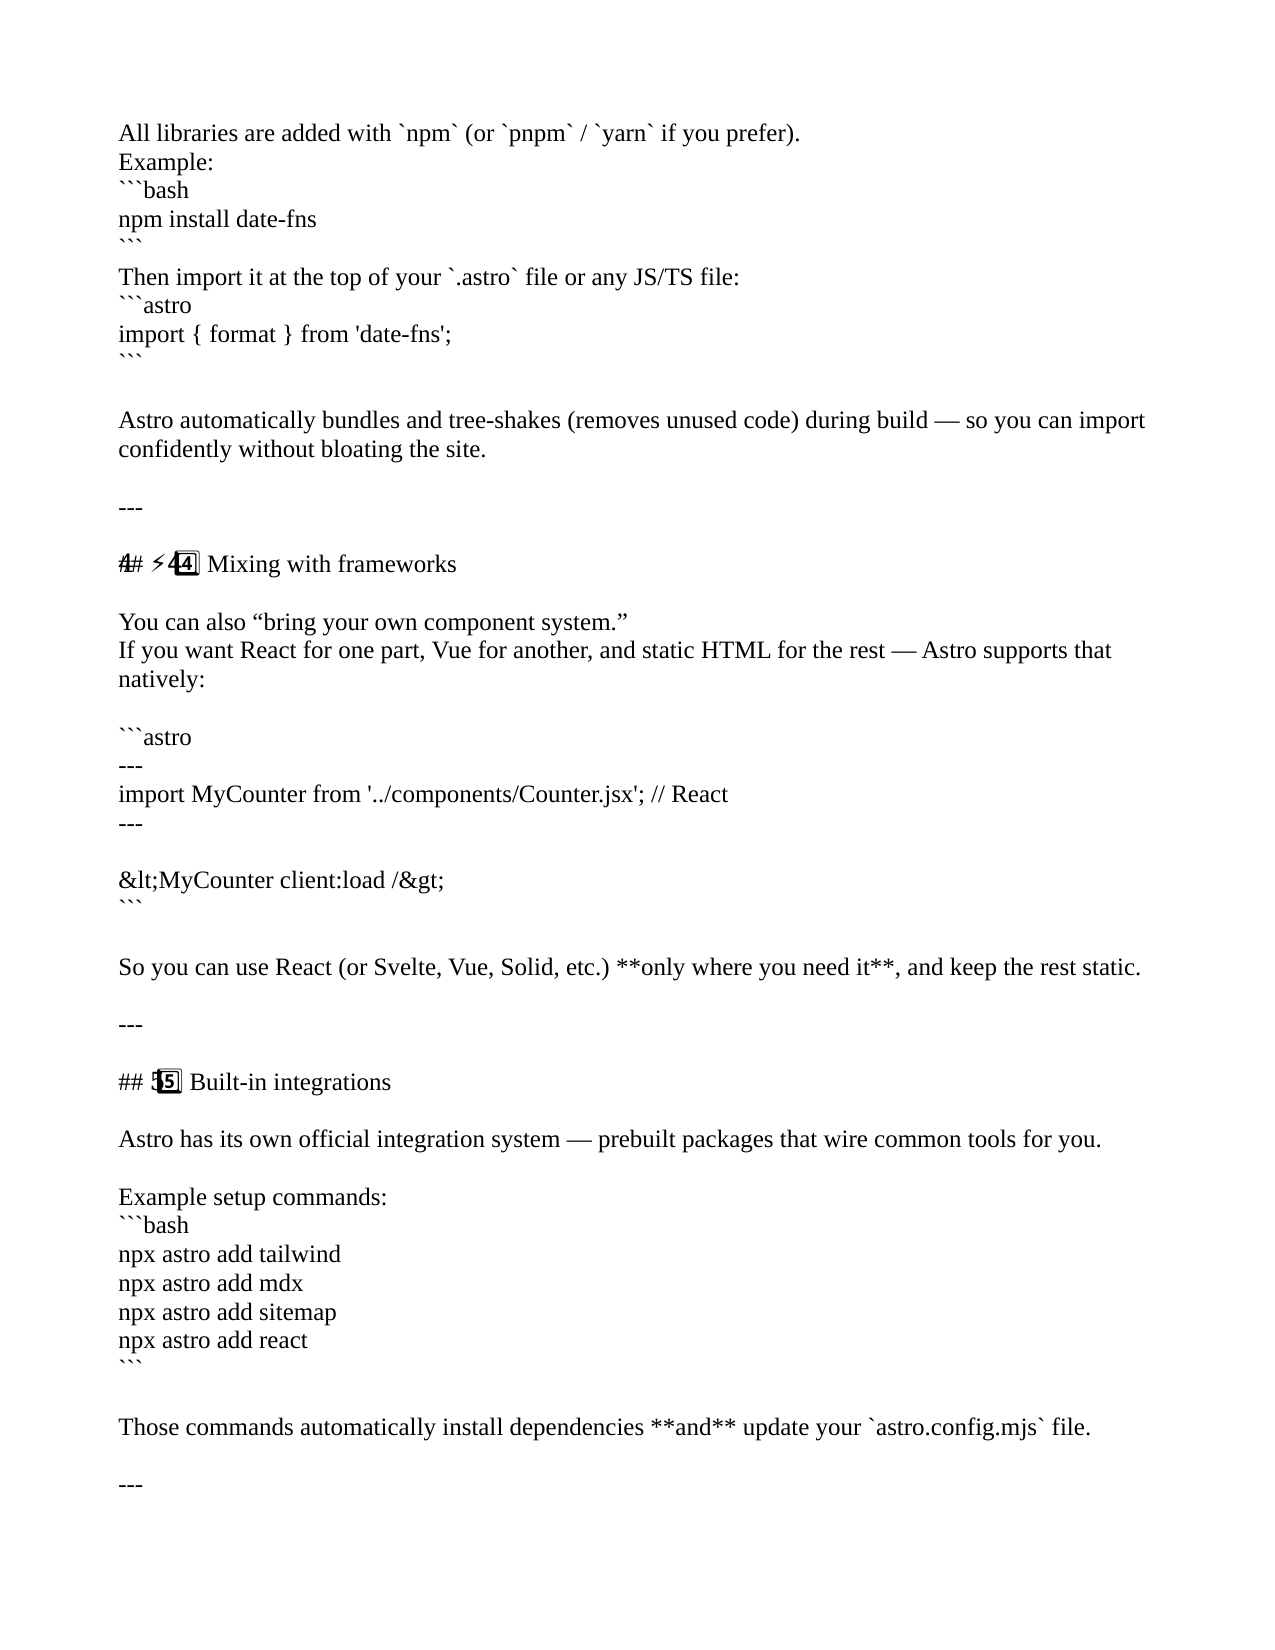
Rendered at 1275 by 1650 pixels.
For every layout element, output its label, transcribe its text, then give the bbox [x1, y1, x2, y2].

text Those commands automatically install dependencies **and** update your `astro.config.mjs` file. [118, 1412, 1157, 1441]
text --- [118, 751, 1157, 779]
text npx astro add mdx [118, 1268, 1157, 1297]
text Then import it at the top of your `.astro` file or any JS/TS file: [118, 262, 1157, 291]
text --- [118, 808, 1157, 837]
text npx astro add sitemap [118, 1297, 1157, 1326]
text Example: [118, 147, 1157, 176]
text ``` [118, 233, 1157, 262]
text npx astro add tailwind [118, 1239, 1157, 1268]
text ```astro [118, 291, 1157, 319]
text --- [118, 1469, 1157, 1498]
text Astro has its own official integration system — prebuilt packages that wire common tools for you. [118, 1124, 1157, 1153]
text So you can use React (or Svelte, Vue, Solid, etc.) **only where you need it**, and keep the rest static. [118, 952, 1157, 981]
text You can also “bring your own component system.” [118, 607, 1157, 636]
text ## 🌐 5️⃣ Built-in integrations [118, 1067, 1157, 1096]
text --- [118, 492, 1157, 521]
text npx astro add react [118, 1326, 1157, 1354]
text Example setup commands: [118, 1182, 1157, 1211]
text ```astro [118, 722, 1157, 751]
text import { format } from 'date-fns'; [118, 319, 1157, 348]
text ## ⚡ 4️⃣ Mixing with frameworks [118, 549, 1157, 578]
text npm install date-fns [118, 204, 1157, 233]
text ```bash [118, 1211, 1157, 1239]
text import MyCounter from '../components/Counter.jsx'; // React [118, 779, 1157, 808]
text If you want React for one part, Vue for another, and static HTML for the rest — Astro supports that natively: [118, 636, 1157, 693]
text ``` [118, 1354, 1157, 1383]
text ``` [118, 894, 1157, 923]
text All libraries are added with `npm` (or `pnpm` / `yarn` if you prefer). [118, 118, 1157, 147]
text ``` [118, 348, 1157, 377]
text ```bash [118, 176, 1157, 204]
text --- [118, 1009, 1157, 1038]
text &lt;MyCounter client:load /&gt; [118, 866, 1157, 894]
text Astro automatically bundles and tree-shakes (removes unused code) during build — so you can import confidently without bloating the site. [118, 406, 1157, 463]
